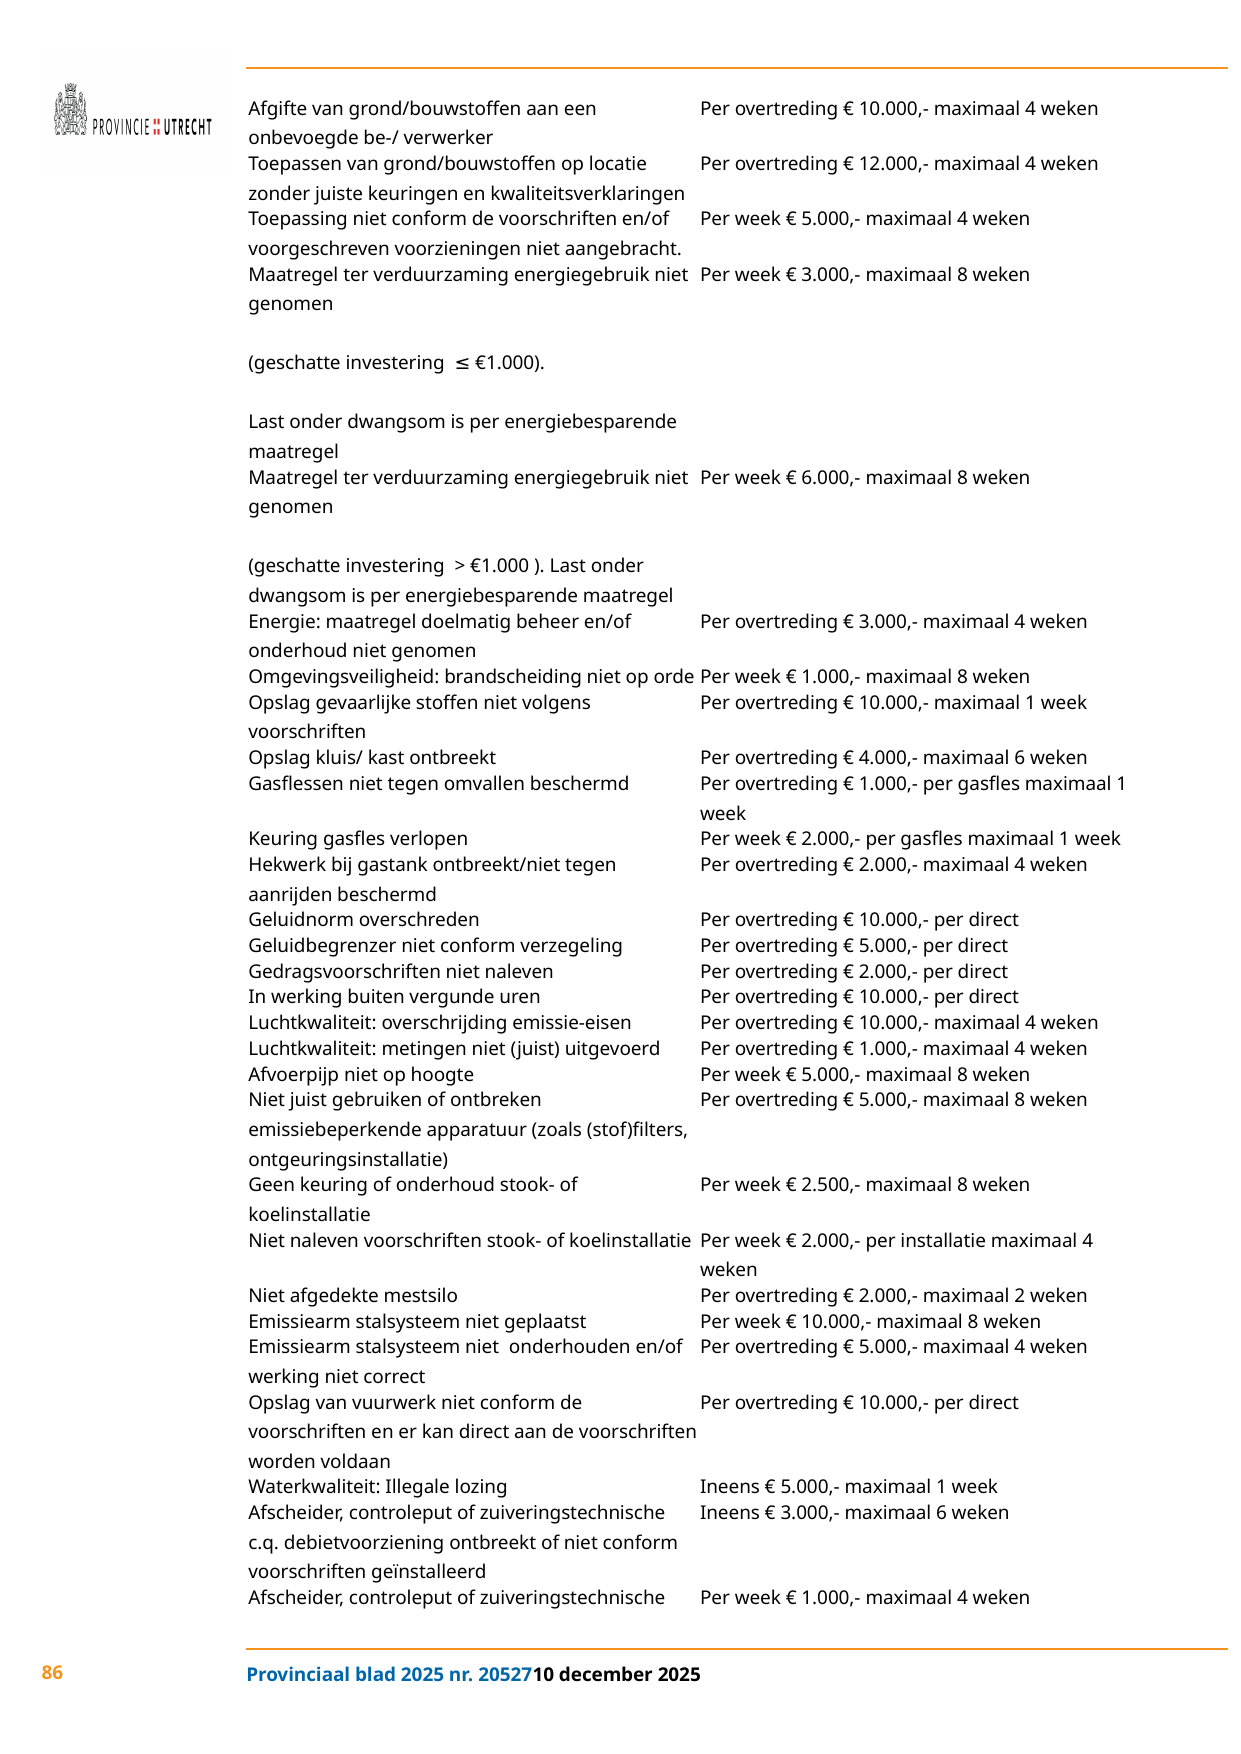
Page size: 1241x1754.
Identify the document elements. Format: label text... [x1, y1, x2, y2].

table_cell Per overtreding € 4.000,- maximaal 6 weken [700, 744, 1152, 770]
table_cell Hekwerk bij gastank ontbreekt/niet tegen aanrijden beschermd [248, 851, 700, 906]
table_cell Per overtreding € 1.000,- maximaal 4 weken [700, 1035, 1152, 1061]
table_cell Per week € 2.000,- per gasfles maximaal 1 week [700, 825, 1152, 851]
table_cell Geen keuring of onderhoud stook- of koelinstallatie [248, 1171, 700, 1227]
table_cell Luchtkwaliteit: overschrijding emissie-eisen [248, 1009, 700, 1035]
table_cell Ineens € 3.000,- maximaal 6 weken [700, 1500, 1152, 1584]
table_cell Per overtreding € 5.000,- maximaal 8 weken [700, 1087, 1152, 1171]
table_cell Per overtreding € 5.000,- maximaal 4 weken [700, 1334, 1152, 1389]
table_cell Per week € 10.000,- maximaal 8 weken [700, 1308, 1152, 1333]
table_cell Energie: maatregel doelmatig beheer en/of onderhoud niet genomen [248, 608, 700, 663]
table_cell Per overtreding € 3.000,- maximaal 4 weken [700, 608, 1152, 663]
table_cell Emissiearm stalsysteem niet geplaatst [248, 1308, 700, 1333]
table_cell Maatregel ter verduurzaming energiegebruik niet genomen (geschatte investering > €1.000 ). Last onder dwangsom is per energiebesparende maatregel [248, 464, 700, 608]
table_cell Luchtkwaliteit: metingen niet (juist) uitgevoerd [248, 1035, 700, 1061]
table_cell Omgevingsveiligheid: brandscheiding niet op orde [248, 663, 700, 689]
table_cell Geluidbegrenzer niet conform verzegeling [248, 932, 700, 958]
table_cell Gedragsvoorschriften niet naleven [248, 958, 700, 984]
table_cell Per week € 5.000,- maximaal 4 weken [700, 205, 1152, 261]
table_cell Per overtreding € 1.000,- per gasfles maximaal 1 week [700, 770, 1152, 825]
table_cell Per overtreding € 10.000,- per direct [700, 906, 1152, 932]
table_cell Gasflessen niet tegen omvallen beschermd [248, 770, 700, 825]
table_cell Per overtreding € 2.000,- maximaal 4 weken [700, 851, 1152, 906]
table_cell Per overtreding € 10.000,- per direct [700, 1389, 1152, 1474]
table_cell Afvoerpijp niet op hoogte [248, 1061, 700, 1087]
table_cell Toepassen van grond/bouwstoffen op locatie zonder juiste keuringen en kwaliteitsverklaringen [248, 150, 700, 205]
table_cell Niet afgedekte mestsilo [248, 1282, 700, 1308]
table_cell Per overtreding € 10.000,- maximaal 1 week [700, 689, 1152, 744]
table_cell Per week € 2.000,- per installatie maximaal 4 weken [700, 1227, 1152, 1282]
table_cell Opslag gevaarlijke stoffen niet volgens voorschriften [248, 689, 700, 744]
table_cell Per overtreding € 2.000,- per direct [700, 958, 1152, 984]
picture [41, 47, 231, 172]
table_cell Niet juist gebruiken of ontbreken emissiebeperkende apparatuur (zoals (stof)filters, ontgeuringsinstallatie) [248, 1087, 700, 1171]
table_cell Per overtreding € 5.000,- per direct [700, 932, 1152, 958]
table_cell In werking buiten vergunde uren [248, 984, 700, 1009]
table_cell Afscheider, controleput of zuiveringstechnische [248, 1584, 700, 1610]
table_cell Per overtreding € 10.000,- per direct [700, 984, 1152, 1009]
table_cell Per overtreding € 10.000,- maximaal 4 weken [700, 1009, 1152, 1035]
table_cell Maatregel ter verduurzaming energiegebruik niet genomen (geschatte investering ≤ €1.000). Last onder dwangsom is per energiebesparende maatregel [248, 261, 700, 464]
table_cell Per overtreding € 10.000,- maximaal 4 weken [700, 95, 1152, 150]
table_cell Opslag kluis/ kast ontbreekt [248, 744, 700, 770]
table_cell Opslag van vuurwerk niet conform de voorschriften en er kan direct aan de voorschriften worden voldaan [248, 1389, 700, 1474]
table_cell Waterkwaliteit: Illegale lozing [248, 1474, 700, 1499]
table_cell Keuring gasfles verlopen [248, 825, 700, 851]
table_cell Per week € 6.000,- maximaal 8 weken [700, 464, 1152, 608]
table_cell Afscheider, controleput of zuiveringstechnische c.q. debietvoorziening ontbreekt of niet conform voorschriften geïnstalleerd [248, 1500, 700, 1584]
table_cell Per week € 3.000,- maximaal 8 weken [700, 261, 1152, 464]
table_cell Emissiearm stalsysteem niet onderhouden en/of werking niet correct [248, 1334, 700, 1389]
table_cell Per overtreding € 12.000,- maximaal 4 weken [700, 150, 1152, 205]
table_cell Geluidnorm overschreden [248, 906, 700, 932]
table_cell Toepassing niet conform de voorschriften en/of voorgeschreven voorzieningen niet aangebracht. [248, 205, 700, 261]
table_cell Per week € 1.000,- maximaal 4 weken [700, 1584, 1152, 1610]
table_cell Niet naleven voorschriften stook- of koelinstallatie [248, 1227, 700, 1282]
table_cell Per week € 1.000,- maximaal 8 weken [700, 663, 1152, 689]
table_cell Per week € 5.000,- maximaal 8 weken [700, 1061, 1152, 1087]
table_cell Afgifte van grond/bouwstoffen aan een onbevoegde be-/ verwerker [248, 95, 700, 150]
table_cell Per overtreding € 2.000,- maximaal 2 weken [700, 1282, 1152, 1308]
table_cell Ineens € 5.000,- maximaal 1 week [700, 1474, 1152, 1499]
table_cell Per week € 2.500,- maximaal 8 weken [700, 1171, 1152, 1227]
